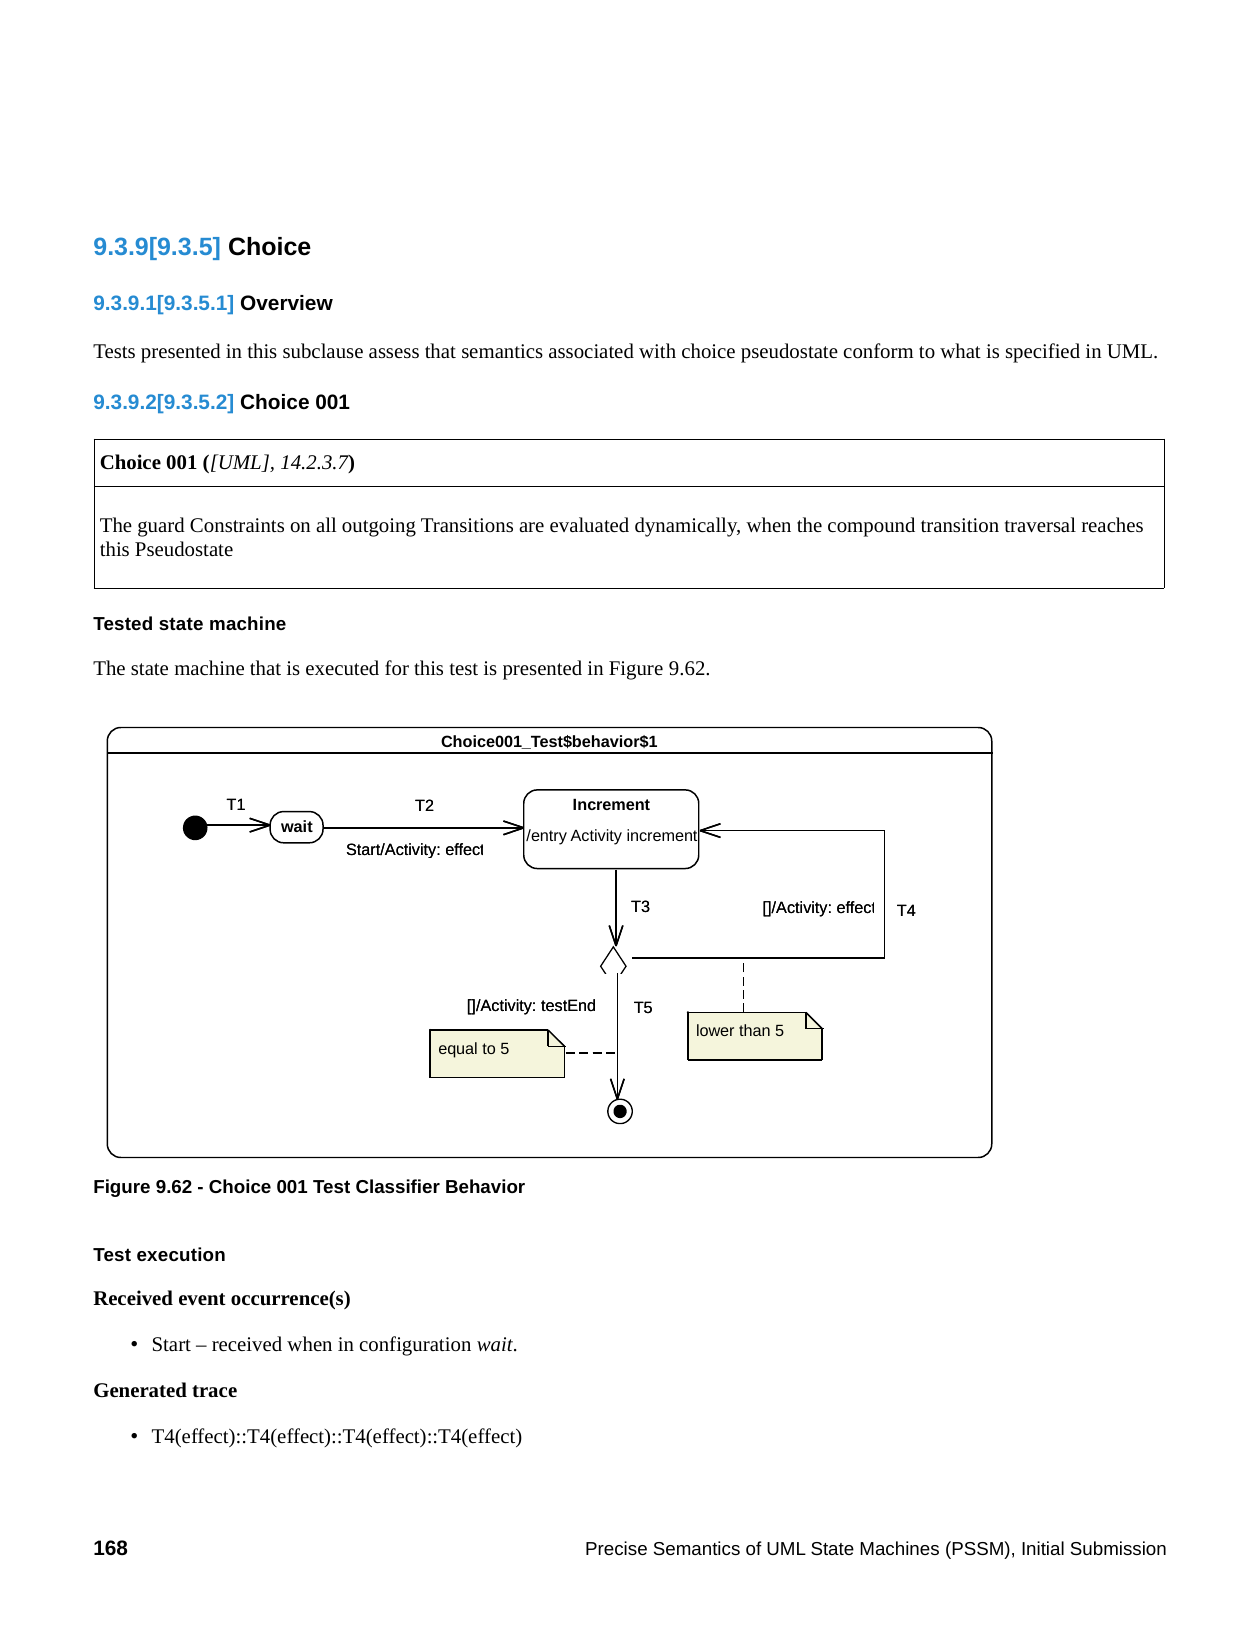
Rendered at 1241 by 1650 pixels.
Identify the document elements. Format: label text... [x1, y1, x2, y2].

text Received event occurrence(s) [93, 1286, 1164, 1310]
text Tests presented in this subclause assess that semantics associated with choice pseudostate conform to what is specified in UML. [93, 339, 1164, 363]
subtitle Overview [93, 289, 1164, 314]
subtitle Test execution [93, 1244, 1164, 1265]
subtitle Tested state machine [93, 613, 1164, 634]
list T4(effect)::T4(effect)::T4(effect)::T4(effect) [131, 1423, 1164, 1448]
table_cell The guard Constraints on all outgoing Transitions are evaluated dynamically, when the compound transition traversal reaches this Pseudostate [95, 487, 1164, 588]
text The state machine that is executed for this test is presented in Figure 9.62. [93, 656, 1164, 680]
subtitle Choice 001 [93, 388, 1164, 413]
text Figure 9.62 - Choice 001 Test Classifier Behavior [93, 713, 1007, 1198]
subtitle Choice [93, 231, 1164, 260]
text Generated trace [93, 1377, 1164, 1402]
list Start – received when in configuration wait. [131, 1331, 1164, 1356]
table_header Choice 001 ([UML], 14.2.3.7) [95, 440, 1164, 486]
